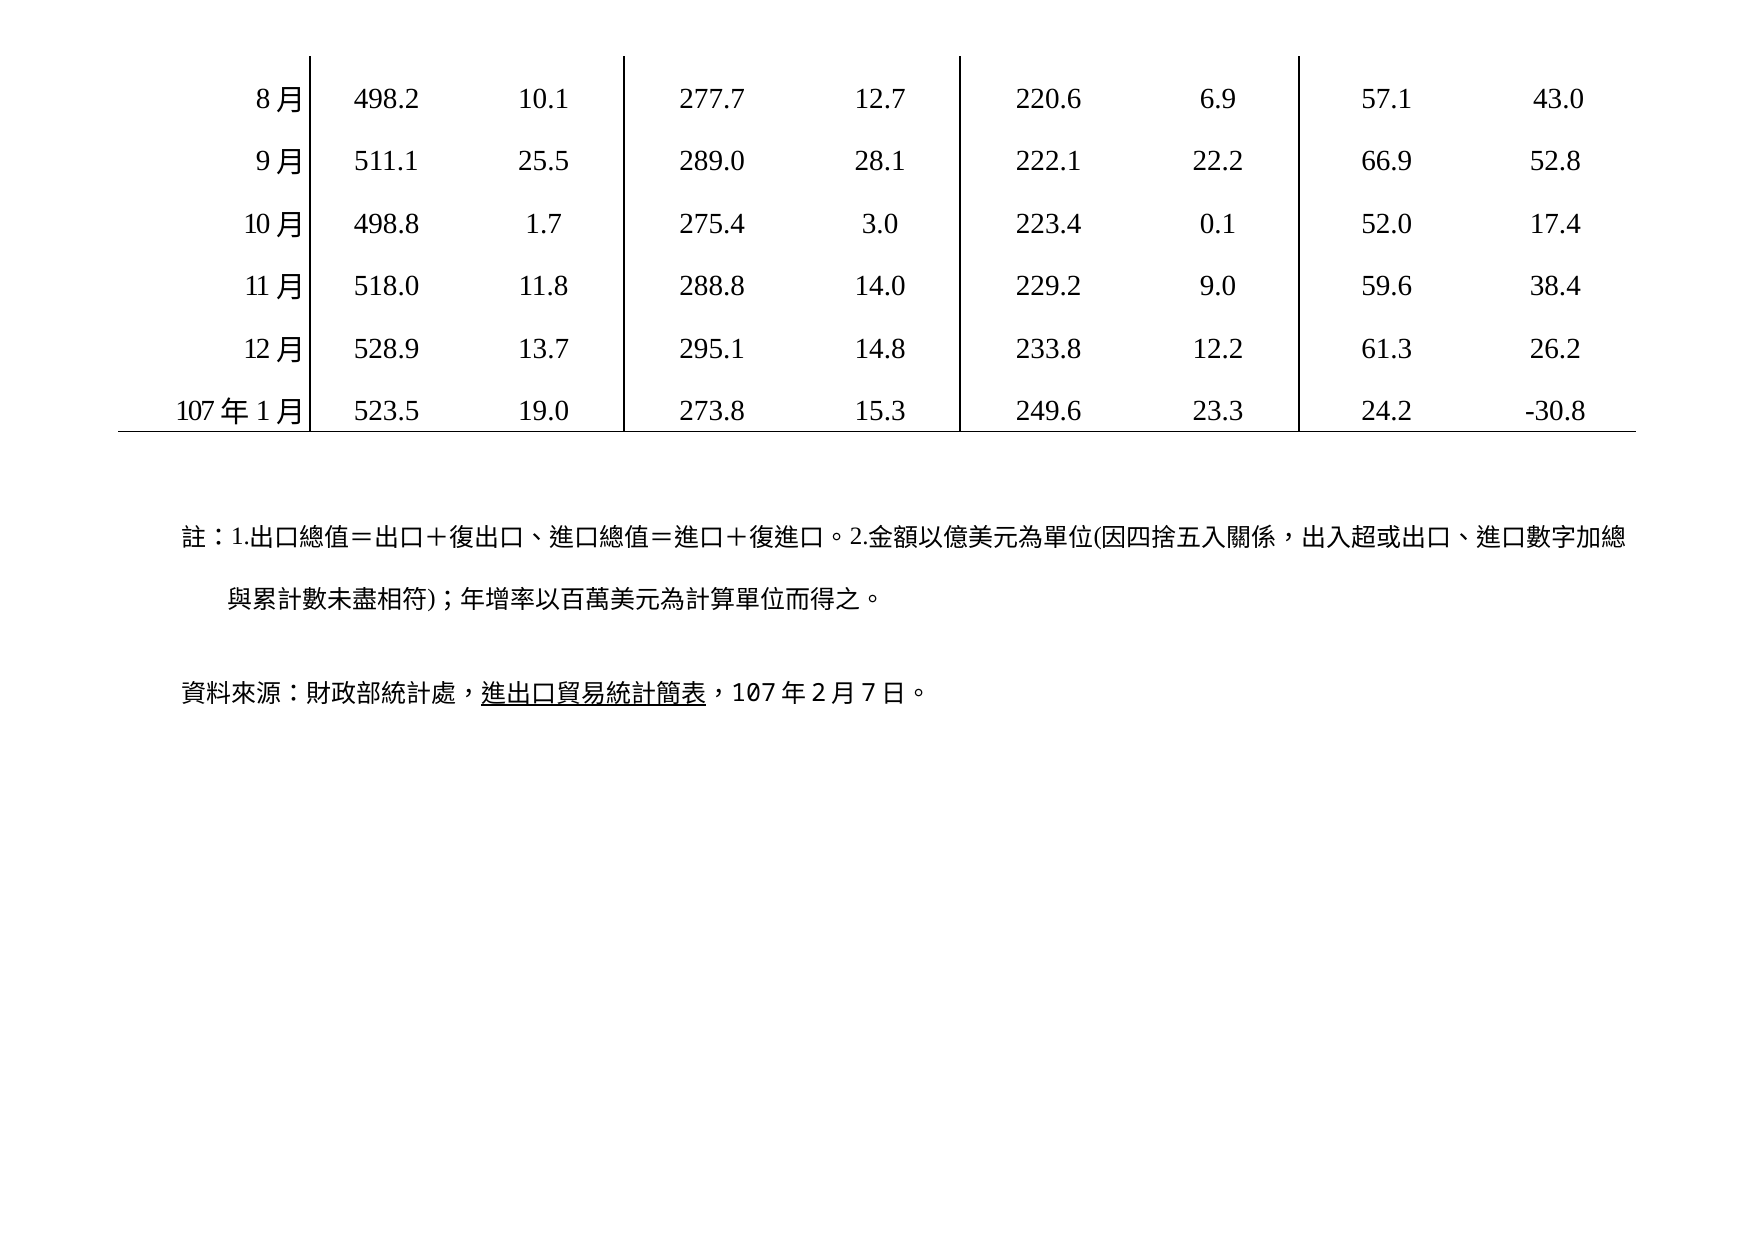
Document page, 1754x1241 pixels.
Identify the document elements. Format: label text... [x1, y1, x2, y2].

table_cell 19.0 [455, 369, 623, 431]
table_cell 11.8 [455, 244, 623, 306]
table_cell 273.8 [625, 369, 793, 431]
table_cell 10月 [118, 181, 309, 243]
table_cell 12.7 [793, 56, 959, 118]
table_cell 9月 [118, 119, 309, 181]
table_cell 57.1 [1300, 56, 1467, 118]
table_cell 275.4 [625, 181, 793, 243]
table_cell 222.1 [961, 119, 1130, 181]
text 資料來源：財政部統計處，進出口貿易統計簡表，107年2月7日。 [181, 618, 1636, 743]
table_cell 289.0 [625, 119, 793, 181]
table_cell 249.6 [961, 369, 1130, 431]
table_cell 15.3 [793, 369, 959, 431]
table_cell 0.1 [1130, 181, 1298, 243]
table_cell 28.1 [793, 119, 959, 181]
table_cell 1.7 [455, 181, 623, 243]
table_cell 8月 [118, 56, 309, 118]
table_cell 66.9 [1300, 119, 1467, 181]
table_cell 295.1 [625, 306, 793, 368]
table_cell 3.0 [793, 181, 959, 243]
table_cell 25.5 [455, 119, 623, 181]
table_cell 38.4 [1467, 244, 1636, 306]
table_cell 107年1月 [118, 369, 309, 431]
table_cell 12.2 [1130, 306, 1298, 368]
table_cell 223.4 [961, 181, 1130, 243]
table_cell 220.6 [961, 56, 1130, 118]
table_cell 498.2 [311, 56, 455, 118]
table_cell 13.7 [455, 306, 623, 368]
table_cell 277.7 [625, 56, 793, 118]
table_cell 14.8 [793, 306, 959, 368]
table_cell 14.0 [793, 244, 959, 306]
table_cell 26.2 [1467, 306, 1636, 368]
table_cell 518.0 [311, 244, 455, 306]
table_cell 61.3 [1300, 306, 1467, 368]
table_cell 11月 [118, 244, 309, 306]
table_cell 10.1 [455, 56, 623, 118]
table_cell 22.2 [1130, 119, 1298, 181]
table_cell 52.0 [1300, 181, 1467, 243]
table_cell 229.2 [961, 244, 1130, 306]
table_cell 6.9 [1130, 56, 1298, 118]
table_cell 17.4 [1467, 181, 1636, 243]
table_cell 511.1 [311, 119, 455, 181]
table_cell 528.9 [311, 306, 455, 368]
table_cell -30.8 [1467, 369, 1636, 431]
table_cell 12月 [118, 306, 309, 368]
table_cell 24.2 [1300, 369, 1467, 431]
table_cell 52.8 [1467, 119, 1636, 181]
text 註：1.出口總值＝出口＋復出口、進口總值＝進口＋復進口。2.金額以億美元為單位(因四捨五入關係，出入超或出口、進口數字加總與累計數未盡相符)；年增率以百萬美元為計算單位而得之。 [181, 493, 1636, 618]
table_cell 43.0 [1467, 56, 1636, 118]
table_cell 523.5 [311, 369, 455, 431]
table_cell 23.3 [1130, 369, 1298, 431]
table_cell 233.8 [961, 306, 1130, 368]
table_cell 498.8 [311, 181, 455, 243]
table_cell 59.6 [1300, 244, 1467, 306]
table_cell 288.8 [625, 244, 793, 306]
table_cell 9.0 [1130, 244, 1298, 306]
